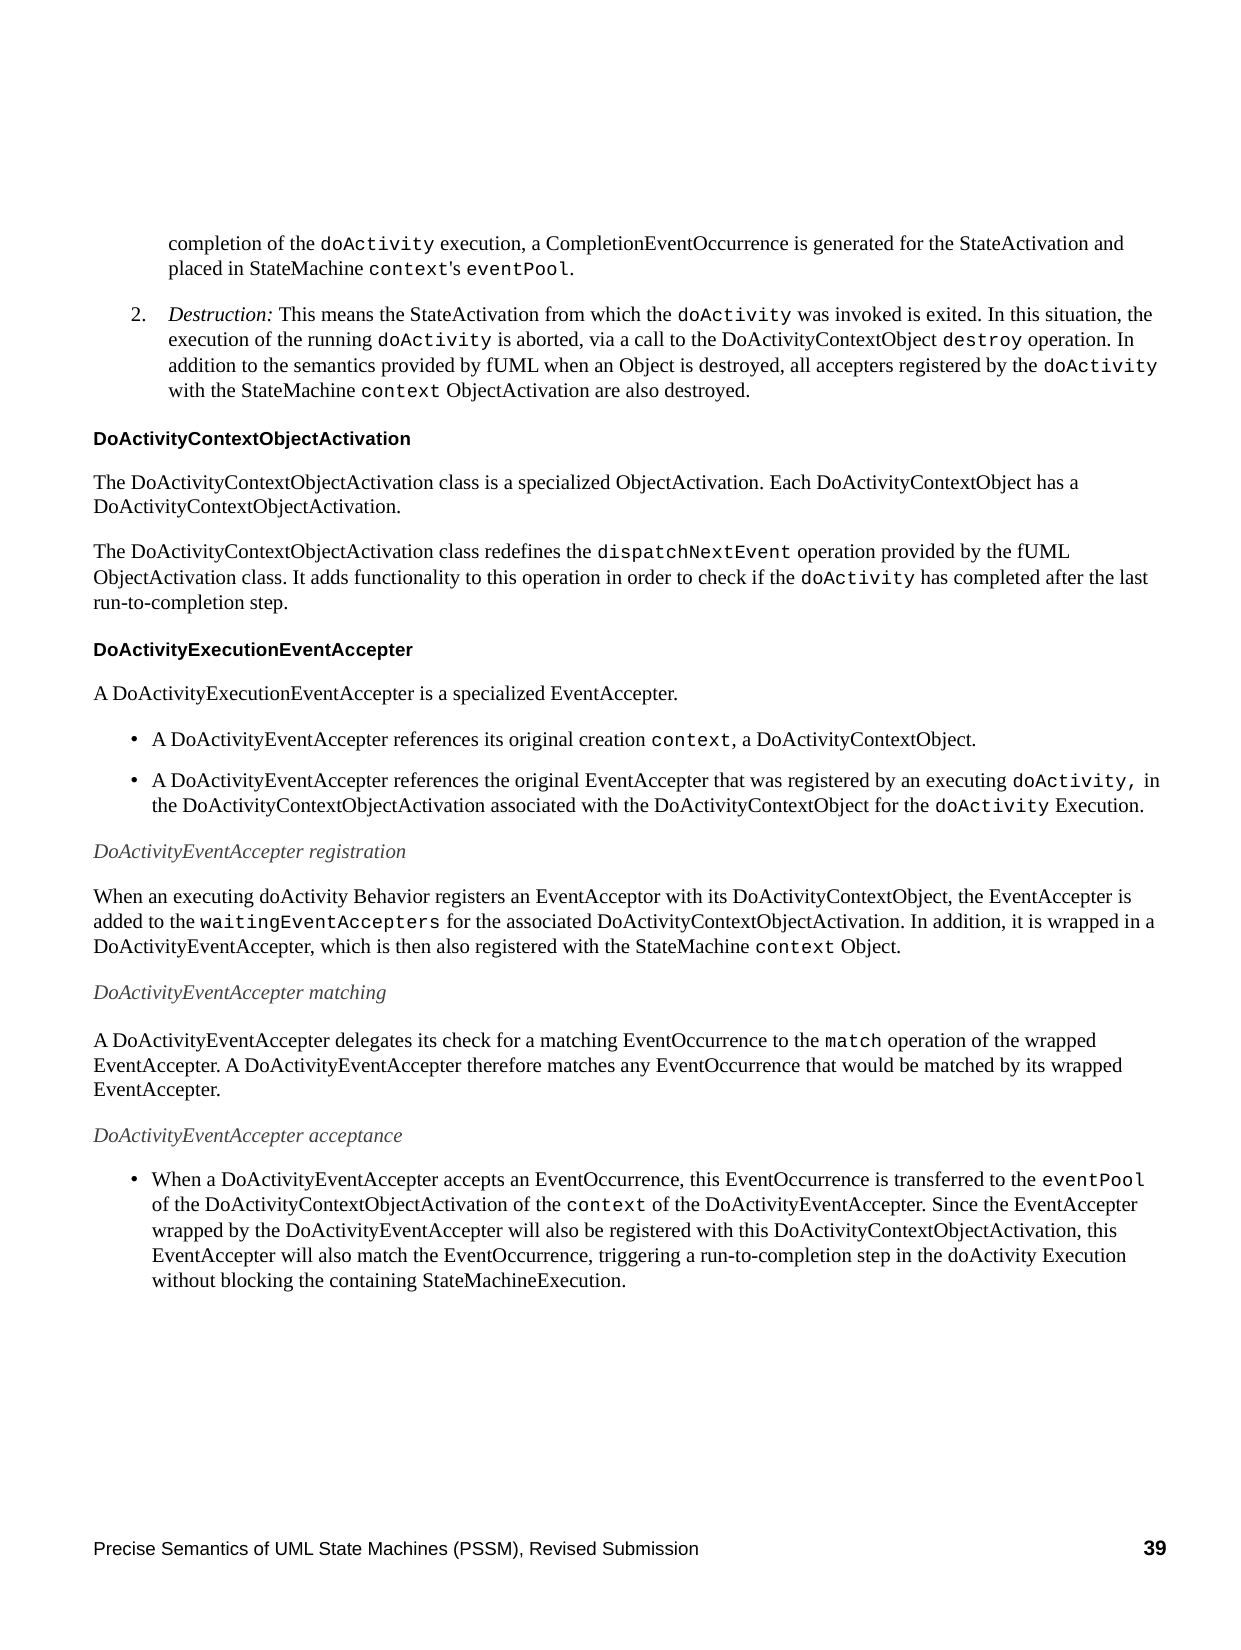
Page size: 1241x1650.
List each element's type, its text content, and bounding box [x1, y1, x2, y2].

list A DoActivityEventAccepter references its original creation context, a DoActivityContextObject. [131, 726, 1164, 752]
subtitle DoActivityEventAccepter acceptance [93, 1122, 1164, 1147]
list Destruction: This means the StateActivation from which the doActivity was invoked is exited. In this situation, the execution of the running doActivity is aborted, via a call to the DoActivityContextObject destroy operation. In addition to the semantics provided by fUML when an Object is destroyed, all accepters registered by the doActivity with the StateMachine context ObjectActivation are also destroyed. [131, 302, 1164, 403]
text A DoActivityExecutionEventAccepter is a specialized EventAccepter. [93, 681, 1164, 705]
text The DoActivityContextObjectActivation class redefines the dispatchNextEvent operation provided by the fUML ObjectActivation class. It adds functionality to this operation in order to check if the doActivity has completed after the last run-to-completion step. [93, 539, 1164, 614]
text When an executing doActivity Behavior registers an EventAcceptor with its DoActivityContextObject, the EventAccepter is added to the waitingEventAccepters for the associated DoActivityContextObjectActivation. In addition, it is wrapped in a DoActivityEventAccepter, which is then also registered with the StateMachine context Object. [93, 883, 1164, 959]
list When a DoActivityEventAccepter accepts an EventOccurrence, this EventOccurrence is transferred to the eventPool of the DoActivityContextObjectActivation of the context of the DoActivityEventAccepter. Since the EventAccepter wrapped by the DoActivityEventAccepter will also be registered with this DoActivityContextObjectActivation, this EventAccepter will also match the EventOccurrence, triggering a run-to-completion step in the doActivity Execution without blocking the containing StateMachineExecution. [131, 1167, 1164, 1292]
subtitle DoActivityEventAccepter matching [93, 979, 1164, 1004]
list completion of the doActivity execution, a CompletionEventOccurrence is generated for the StateActivation and placed in StateMachine context's eventPool. [131, 231, 1164, 281]
text A DoActivityEventAccepter delegates its check for a matching EventOccurrence to the match operation of the wrapped EventAccepter. A DoActivityEventAccepter therefore matches any EventOccurrence that would be matched by its wrapped EventAccepter. [93, 1028, 1164, 1101]
subtitle DoActivityExecutionEventAccepter [93, 639, 1164, 660]
subtitle DoActivityEventAccepter registration [93, 839, 1164, 863]
subtitle DoActivityContextObjectActivation [93, 428, 1164, 449]
text The DoActivityContextObjectActivation class is a specialized ObjectActivation. Each DoActivityContextObject has a DoActivityContextObjectActivation. [93, 470, 1164, 518]
list A DoActivityEventAccepter references the original EventAccepter that was registered by an executing doActivity, in the DoActivityContextObjectActivation associated with the DoActivityContextObject for the doActivity Execution. [131, 768, 1164, 818]
